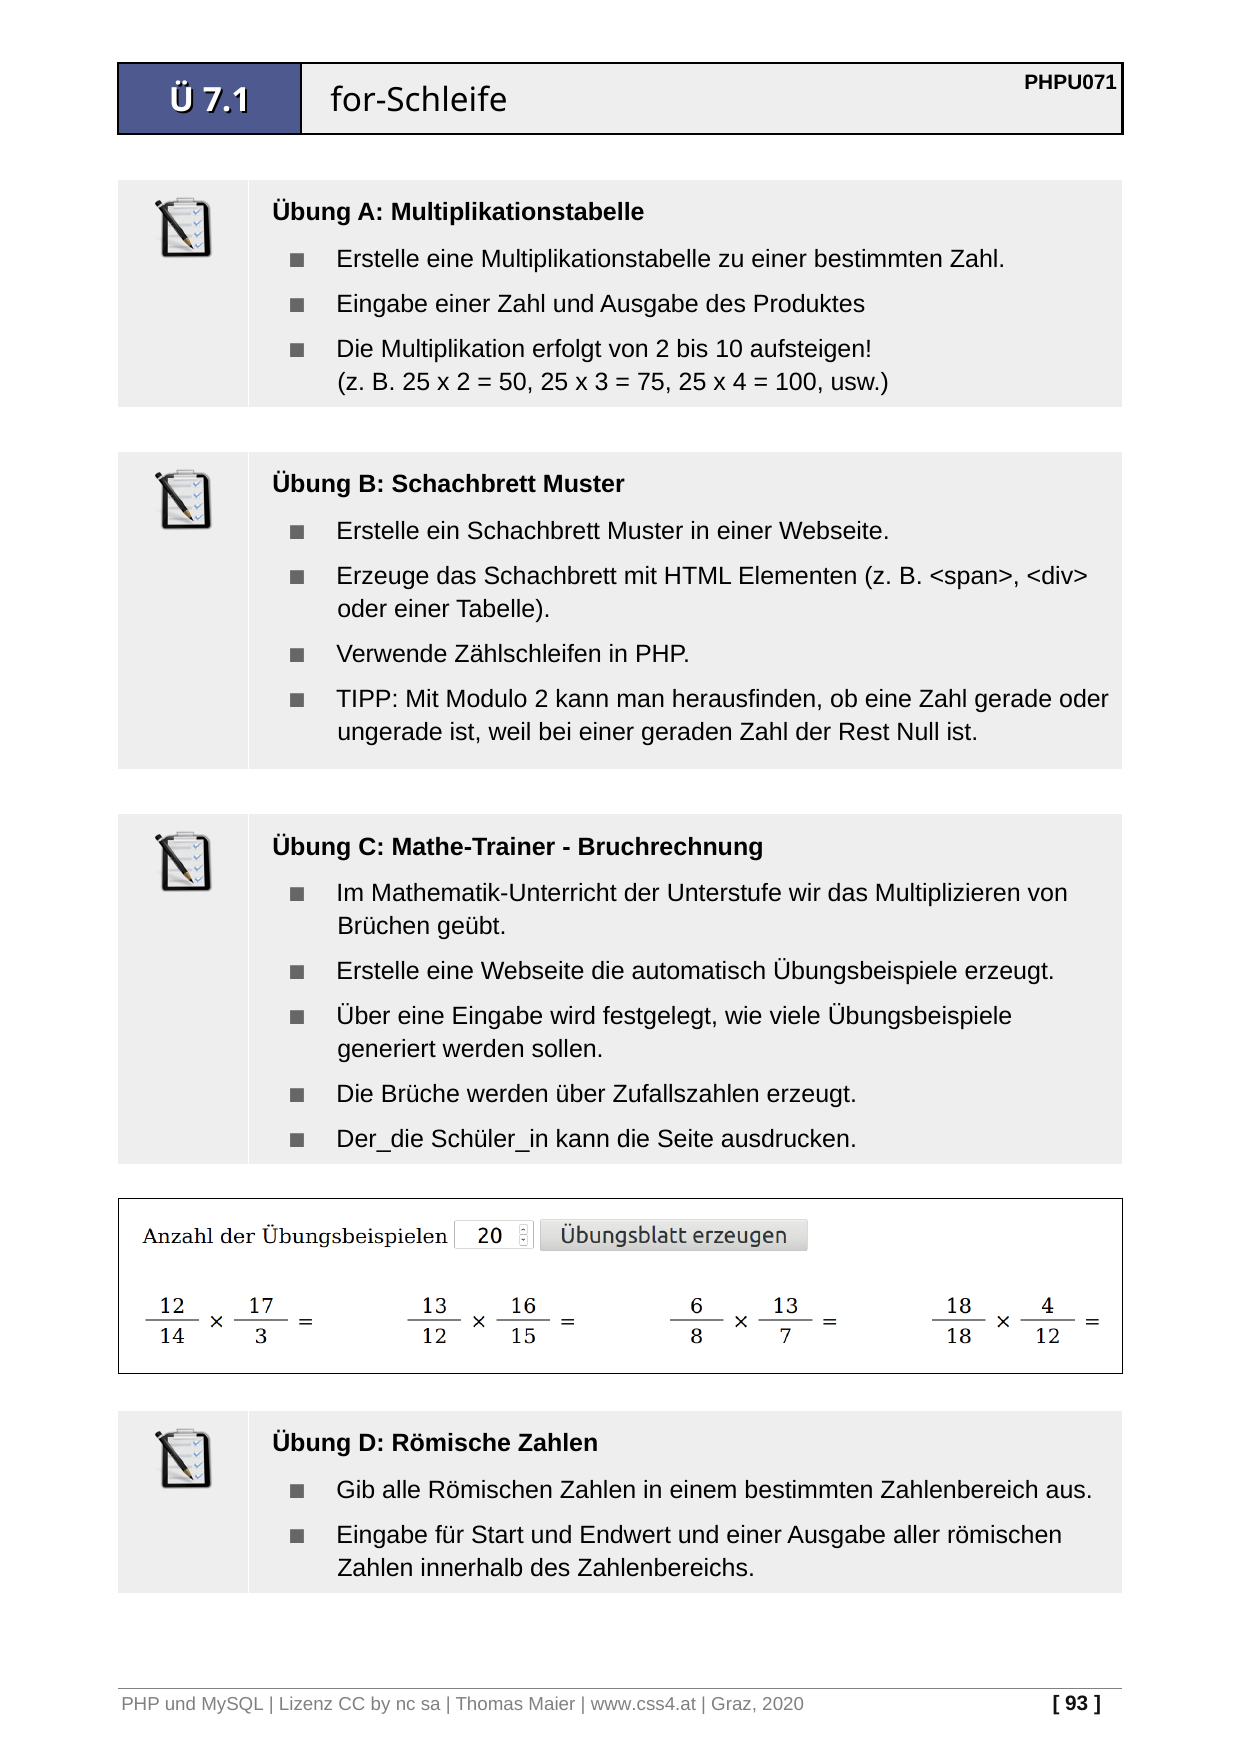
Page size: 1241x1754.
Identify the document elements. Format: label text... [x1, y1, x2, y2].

table_header Übung C: Mathe-Trainer - Bruchrechnung Im Mathematik-Unterricht der Unterstufe wir das Multiplizieren von Brüchen geübt. Erstelle eine Webseite die automatisch Übungsbeispiele erzeugt. Über eine Eingabe wird festgelegt, wie viele Übungsbeispiele generiert werden sollen. Die Brüche werden über Zufallszahlen erzeugt. Der_die Schüler_in kann die Seite ausdrucken. [249, 814, 1122, 1164]
table_header Ü 7.1 [119, 64, 300, 133]
table_header Übung B: Schachbrett Muster Erstelle ein Schachbrett Muster in einer Webseite. Erzeuge das Schachbrett mit HTML Elementen (z. B. <span>, <div> oder einer Tabelle). Verwende Zählschleifen in PHP. TIPP: Mit Modulo 2 kann man herausfinden, ob eine Zahl gerade oder ungerade ist, weil bei einer geraden Zahl der Rest Null ist. [249, 452, 1122, 769]
picture [153, 1428, 214, 1489]
picture [153, 197, 214, 258]
table_header [118, 180, 248, 407]
picture [121, 1200, 1119, 1371]
table_header [118, 452, 248, 769]
table_header Übung A: Multiplikationstabelle Erstelle eine Multiplikationstabelle zu einer bestimmten Zahl. Eingabe einer Zahl und Ausgabe des Produktes Die Multiplikation erfolgt von 2 bis 10 aufsteigen! (z. B. 25 x 2 = 50, 25 x 3 = 75, 25 x 4 = 100, usw.) [249, 180, 1122, 407]
table_header [118, 1411, 248, 1593]
picture [153, 831, 214, 892]
table_header [118, 814, 248, 1164]
picture [153, 469, 214, 530]
table_header Übung D: Römische Zahlen Gib alle Römischen Zahlen in einem bestimmten Zahlenbereich aus. Eingabe für Start und Endwert und einer Ausgabe aller römischen Zahlen innerhalb des Zahlenbereichs. [249, 1411, 1122, 1593]
table_header for-Schleife [302, 64, 886, 133]
table_header PHPU071 [886, 64, 1121, 133]
